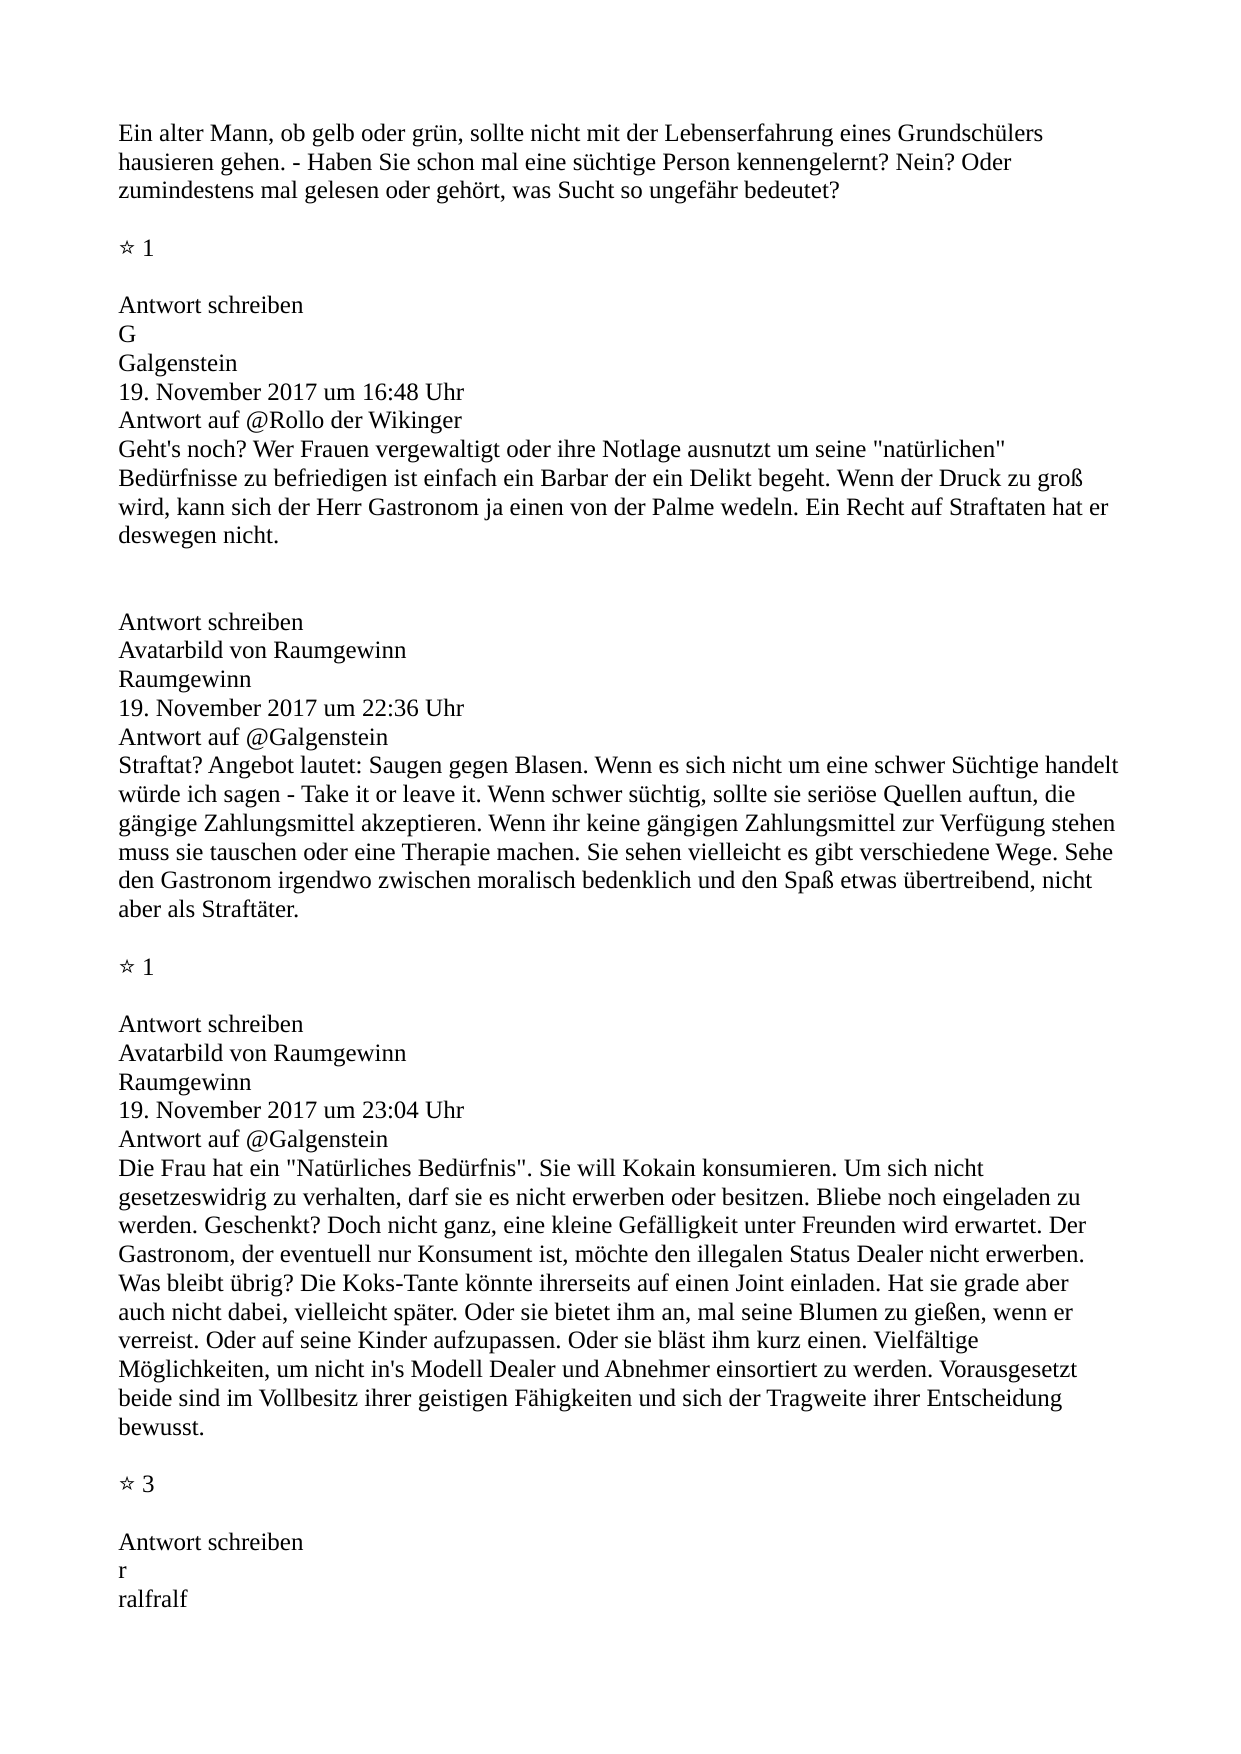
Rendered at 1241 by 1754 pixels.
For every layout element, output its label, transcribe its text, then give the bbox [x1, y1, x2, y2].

text ralfralf [118, 1584, 1122, 1613]
text Antwort auf @Galgenstein [118, 722, 1122, 751]
text Antwort schreiben [118, 1527, 1122, 1556]
text Raumgewinn [118, 664, 1122, 693]
text Galgenstein [118, 348, 1122, 377]
text r [118, 1556, 1122, 1584]
text G [118, 319, 1122, 348]
text Antwort schreiben [118, 291, 1122, 319]
text Die Frau hat ein "Natürliches Bedürfnis". Sie will Kokain konsumieren. Um sich nicht gesetzeswidrig zu verhalten, darf sie es nicht erwerben oder besitzen. Bliebe noch eingeladen zu werden. Geschenkt? Doch nicht ganz, eine kleine Gefälligkeit unter Freunden wird erwartet. Der Gastronom, der eventuell nur Konsument ist, möchte den illegalen Status Dealer nicht erwerben. Was bleibt übrig? Die Koks-Tante könnte ihrerseits auf einen Joint einladen. Hat sie grade aber auch nicht dabei, vielleicht später. Oder sie bietet ihm an, mal seine Blumen zu gießen, wenn er verreist. Oder auf seine Kinder aufzupassen. Oder sie bläst ihm kurz einen. Vielfältige Möglichkeiten, um nicht in's Modell Dealer und Abnehmer einsortiert zu werden. Vorausgesetzt beide sind im Vollbesitz ihrer geistigen Fähigkeiten und sich der Tragweite ihrer Entscheidung bewusst. [118, 1153, 1122, 1441]
text Geht's noch? Wer Frauen vergewaltigt oder ihre Notlage ausnutzt um seine "natürlichen" Bedürfnisse zu befriedigen ist einfach ein Barbar der ein Delikt begeht. Wenn der Druck zu groß wird, kann sich der Herr Gastronom ja einen von der Palme wedeln. Ein Recht auf Straftaten hat er deswegen nicht. [118, 434, 1122, 549]
text Avatarbild von Raumgewinn [118, 1038, 1122, 1067]
text ⭐️ 1 [118, 233, 1122, 262]
text 19. November 2017 um 23:04 Uhr [118, 1096, 1122, 1124]
text Antwort auf @Rollo der Wikinger [118, 406, 1122, 434]
text Straftat? Angebot lautet: Saugen gegen Blasen. Wenn es sich nicht um eine schwer Süchtige handelt würde ich sagen - Take it or leave it. Wenn schwer süchtig, sollte sie seriöse Quellen auftun, die gängige Zahlungsmittel akzeptieren. Wenn ihr keine gängigen Zahlungsmittel zur Verfügung stehen muss sie tauschen oder eine Therapie machen. Sie sehen vielleicht es gibt verschiedene Wege. Sehe den Gastronom irgendwo zwischen moralisch bedenklich und den Spaß etwas übertreibend, nicht aber als Straftäter. [118, 751, 1122, 923]
text Antwort schreiben [118, 607, 1122, 636]
text Antwort auf @Galgenstein [118, 1124, 1122, 1153]
text Antwort schreiben [118, 1009, 1122, 1038]
text 19. November 2017 um 16:48 Uhr [118, 377, 1122, 406]
text ⭐️ 3 [118, 1469, 1122, 1498]
text Ein alter Mann, ob gelb oder grün, sollte nicht mit der Lebenserfahrung eines Grundschülers hausieren gehen. - Haben Sie schon mal eine süchtige Person kennengelernt? Nein? Oder zumindestens mal gelesen oder gehört, was Sucht so ungefähr bedeutet? [118, 118, 1122, 204]
text ⭐️ 1 [118, 952, 1122, 981]
text 19. November 2017 um 22:36 Uhr [118, 693, 1122, 722]
text Avatarbild von Raumgewinn [118, 636, 1122, 664]
text Raumgewinn [118, 1067, 1122, 1096]
